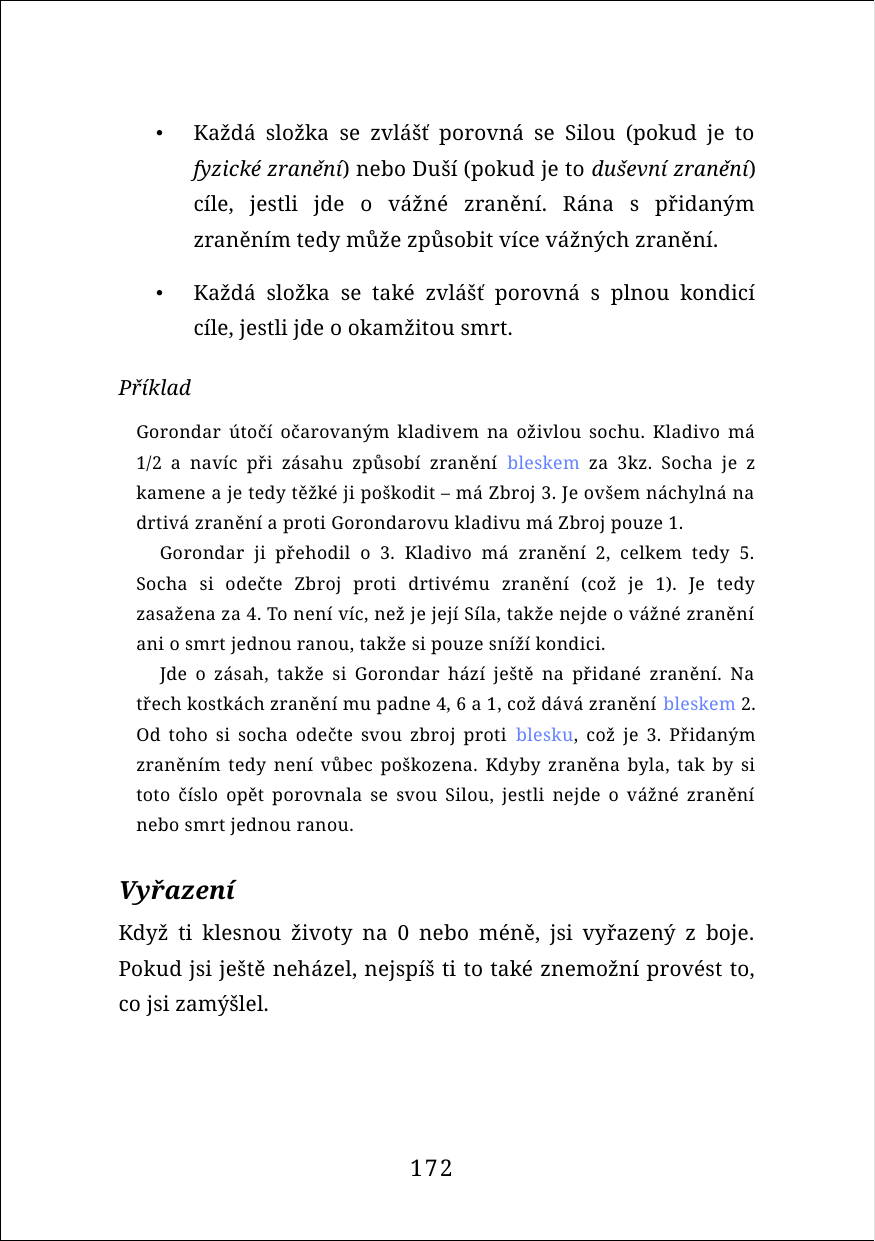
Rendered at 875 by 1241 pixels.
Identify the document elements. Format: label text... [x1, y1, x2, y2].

text Příklad [118, 373, 756, 401]
list Každá složka se zvlášť porovná se Silou (pokud je to fyzické zranění) nebo Duší (pokud je to duševní zranění) cíle, jestli jde o vážné zranění. Rána s přidaným zraněním tedy může způsobit více vážných zranění. [156, 118, 756, 253]
list Každá složka se také zvlášť porovná s plnou kondicí cíle, jestli jde o okamžitou smrt. [156, 278, 756, 342]
subtitle Vyřazení [118, 872, 756, 906]
text Když ti klesnou životy na 0 nebo méně, jsi vyřazený z boje. Pokud jsi ještě neházel, nejspíš ti to také znemožní provést to, co jsi zamýšlel. [118, 918, 756, 1018]
text Gorondar útočí očarovaným kladivem na oživlou sochu. Kladivo má 1/2 a navíc při zásahu způsobí zranění bleskem za 3kz. Socha je z kamene a je tedy těžké ji poškodit – má Zbroj 3. Je ovšem náchylná na drtivá zranění a proti Gorondarovu kladivu má Zbroj pouze 1. Gorondar ji přehodil o 3. Kladivo má zranění 2, celkem tedy 5. Socha si odečte Zbroj proti drtivému zranění (což je 1). Je tedy zasažena za 4. To není víc, než je její Síla, takže nejde o vážné zranění ani o smrt jednou ranou, takže si pouze sníží kondici. Jde o zásah, takže si Gorondar hází ještě na přidané zranění. Na třech kostkách zranění mu padne 4, 6 a 1, což dává zranění bleskem 2. Od toho si socha odečte svou zbroj proti blesku, což je 3. Přidaným zraněním tedy není vůbec poškozena. Kdyby zraněna byla, tak by si toto číslo opět porovnala se svou Silou, jestli nejde o vážné zranění nebo smrt jednou ranou. [136, 420, 756, 837]
